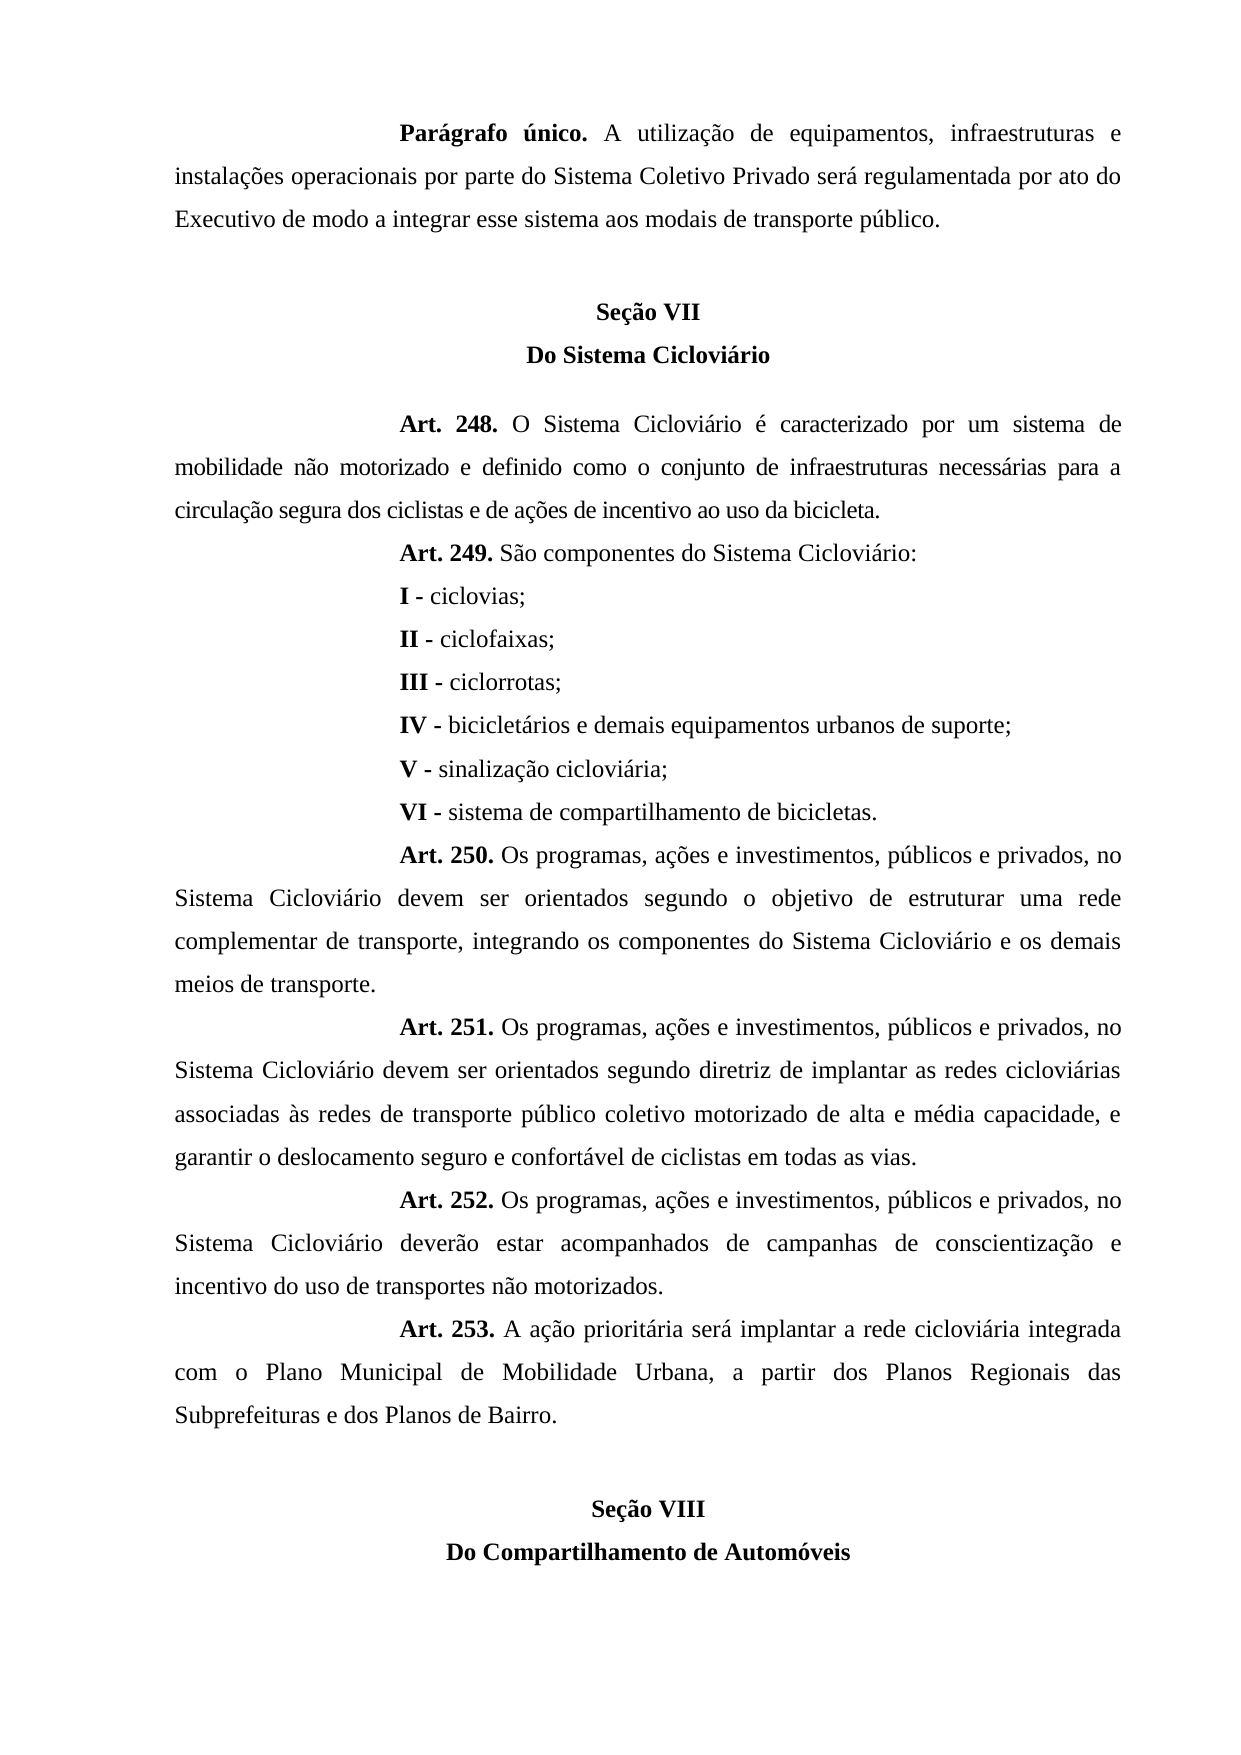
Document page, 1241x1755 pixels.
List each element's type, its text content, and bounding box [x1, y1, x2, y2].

text Art. 252. Os programas, ações e investimentos, públicos e privados, no Sistema Cicloviário deverão estar acompanhados de campanhas de conscientização e incentivo do uso de transportes não motorizados. [174, 1185, 1122, 1300]
text Art. 250. Os programas, ações e investimentos, públicos e privados, no Sistema Cicloviário devem ser orientados segundo o objetivo de estruturar uma rede complementar de transporte, integrando os componentes do Sistema Cicloviário e os demais meios de transporte. [174, 840, 1122, 998]
text II - ciclofaixas; [174, 624, 1122, 653]
text Seção VII [174, 297, 1122, 326]
text I - ciclovias; [174, 581, 1122, 610]
text Art. 251. Os programas, ações e investimentos, públicos e privados, no Sistema Cicloviário devem ser orientados segundo diretriz de implantar as redes cicloviárias associadas às redes de transporte público coletivo motorizado de alta e média capacidade, e garantir o deslocamento seguro e confortável de ciclistas em todas as vias. [174, 1012, 1122, 1171]
text Seção VIII [174, 1494, 1122, 1522]
text Art. 248. O Sistema Cicloviário é caracterizado por um sistema de mobilidade não motorizado e definido como o conjunto de infraestruturas necessárias para a circulação segura dos ciclistas e de ações de incentivo ao uso da bicicleta. [174, 409, 1122, 524]
text Do Sistema Cicloviário [174, 341, 1122, 369]
text VI - sistema de compartilhamento de bicicletas. [174, 797, 1122, 826]
text Parágrafo único. A utilização de equipamentos, infraestruturas e instalações operacionais por parte do Sistema Coletivo Privado será regulamentada por ato do Executivo de modo a integrar esse sistema aos modais de transporte público. [174, 118, 1122, 233]
text Do Compartilhamento de Automóveis [174, 1537, 1122, 1566]
text IV - bicicletários e demais equipamentos urbanos de suporte; [174, 711, 1122, 739]
text Art. 253. A ação prioritária será implantar a rede cicloviária integrada com o Plano Municipal de Mobilidade Urbana, a partir dos Planos Regionais das Subprefeituras e dos Planos de Bairro. [174, 1314, 1122, 1429]
text Art. 249. São componentes do Sistema Cicloviário: [174, 538, 1122, 567]
text V - sinalização cicloviária; [174, 754, 1122, 782]
text III - ciclorrotas; [174, 667, 1122, 696]
